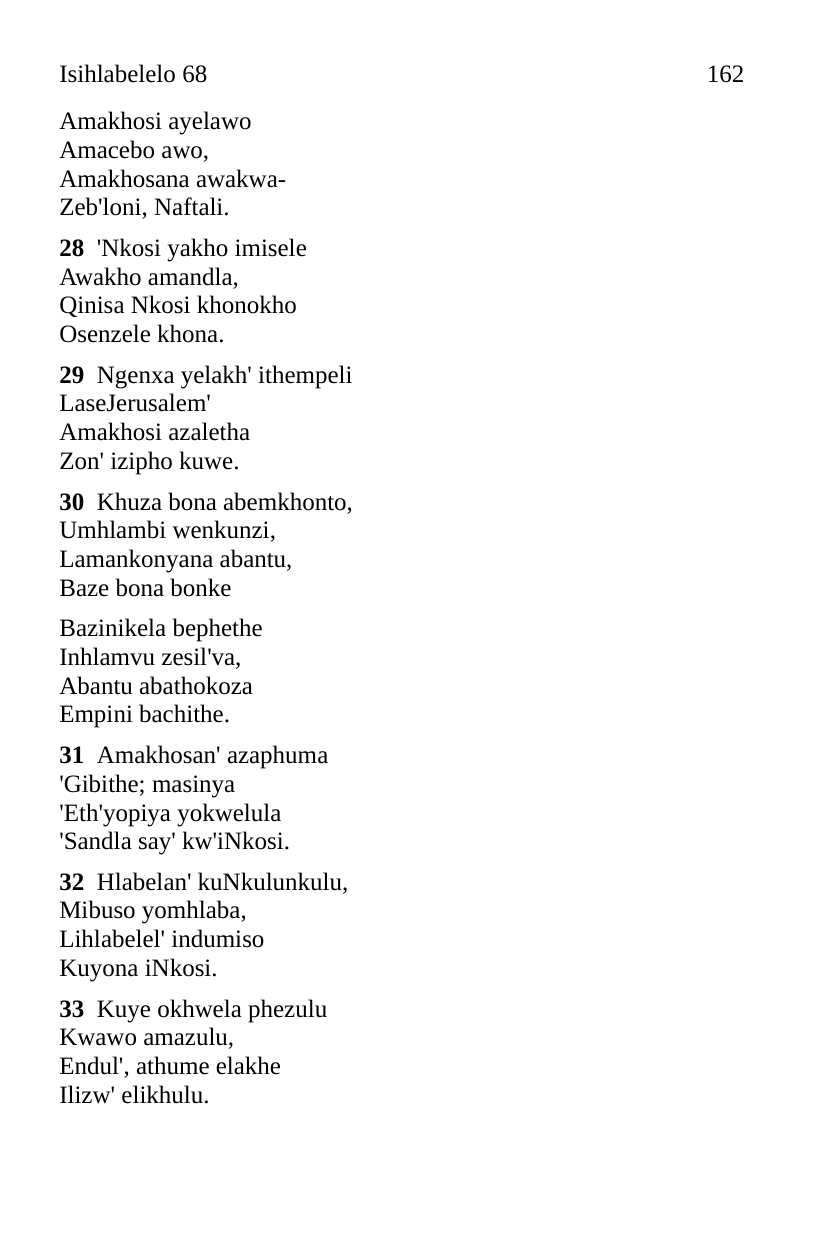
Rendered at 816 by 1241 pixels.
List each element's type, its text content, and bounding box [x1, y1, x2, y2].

text Zeb'loni, Naftali. [59, 192, 744, 221]
text Amakhosi azaletha [59, 417, 744, 446]
text Umhlambi wenkunzi, [59, 515, 744, 544]
text 29 Ngenxa yelakh' ithempeli [59, 360, 744, 388]
text Osenzele khona. [59, 319, 744, 348]
text Kuyona iNkosi. [59, 953, 744, 982]
text 31 Amakhosan' azaphuma [59, 740, 744, 769]
text LaseJerusalem' [59, 388, 744, 417]
text Qinisa Nkosi khonokho [59, 291, 744, 319]
text Amakhosana awakwa- [59, 164, 744, 192]
text 'Eth'yopiya yokwelula [59, 798, 744, 826]
text Lihlabelel' indumiso [59, 924, 744, 953]
text 28 'Nkosi yakho imisele [59, 233, 744, 262]
text Amakhosi ayelawo [59, 106, 744, 135]
text Mibuso yomhlaba, [59, 896, 744, 924]
text Ilizw' elikhulu. [59, 1080, 744, 1109]
text Baze bona bonke [59, 573, 744, 602]
text 30 Khuza bona abemkhonto, [59, 487, 744, 515]
text Endul', athume elakhe [59, 1051, 744, 1080]
text 'Sandla say' kw'iNkosi. [59, 826, 744, 855]
text Lamankonyana abantu, [59, 544, 744, 573]
text Kwawo amazulu, [59, 1022, 744, 1051]
text 'Gibithe; masinya [59, 769, 744, 798]
text 33 Kuye okhwela phezulu [59, 994, 744, 1022]
text Awakho amandla, [59, 262, 744, 291]
text Zon' izipho kuwe. [59, 446, 744, 475]
text Amacebo awo, [59, 135, 744, 164]
text Inhlamvu zesil'va, [59, 642, 744, 671]
text Bazinikela bephethe [59, 613, 744, 642]
text Abantu abathokoza [59, 671, 744, 699]
text Empini bachithe. [59, 699, 744, 728]
text 32 Hlabelan' kuNkulunkulu, [59, 867, 744, 896]
